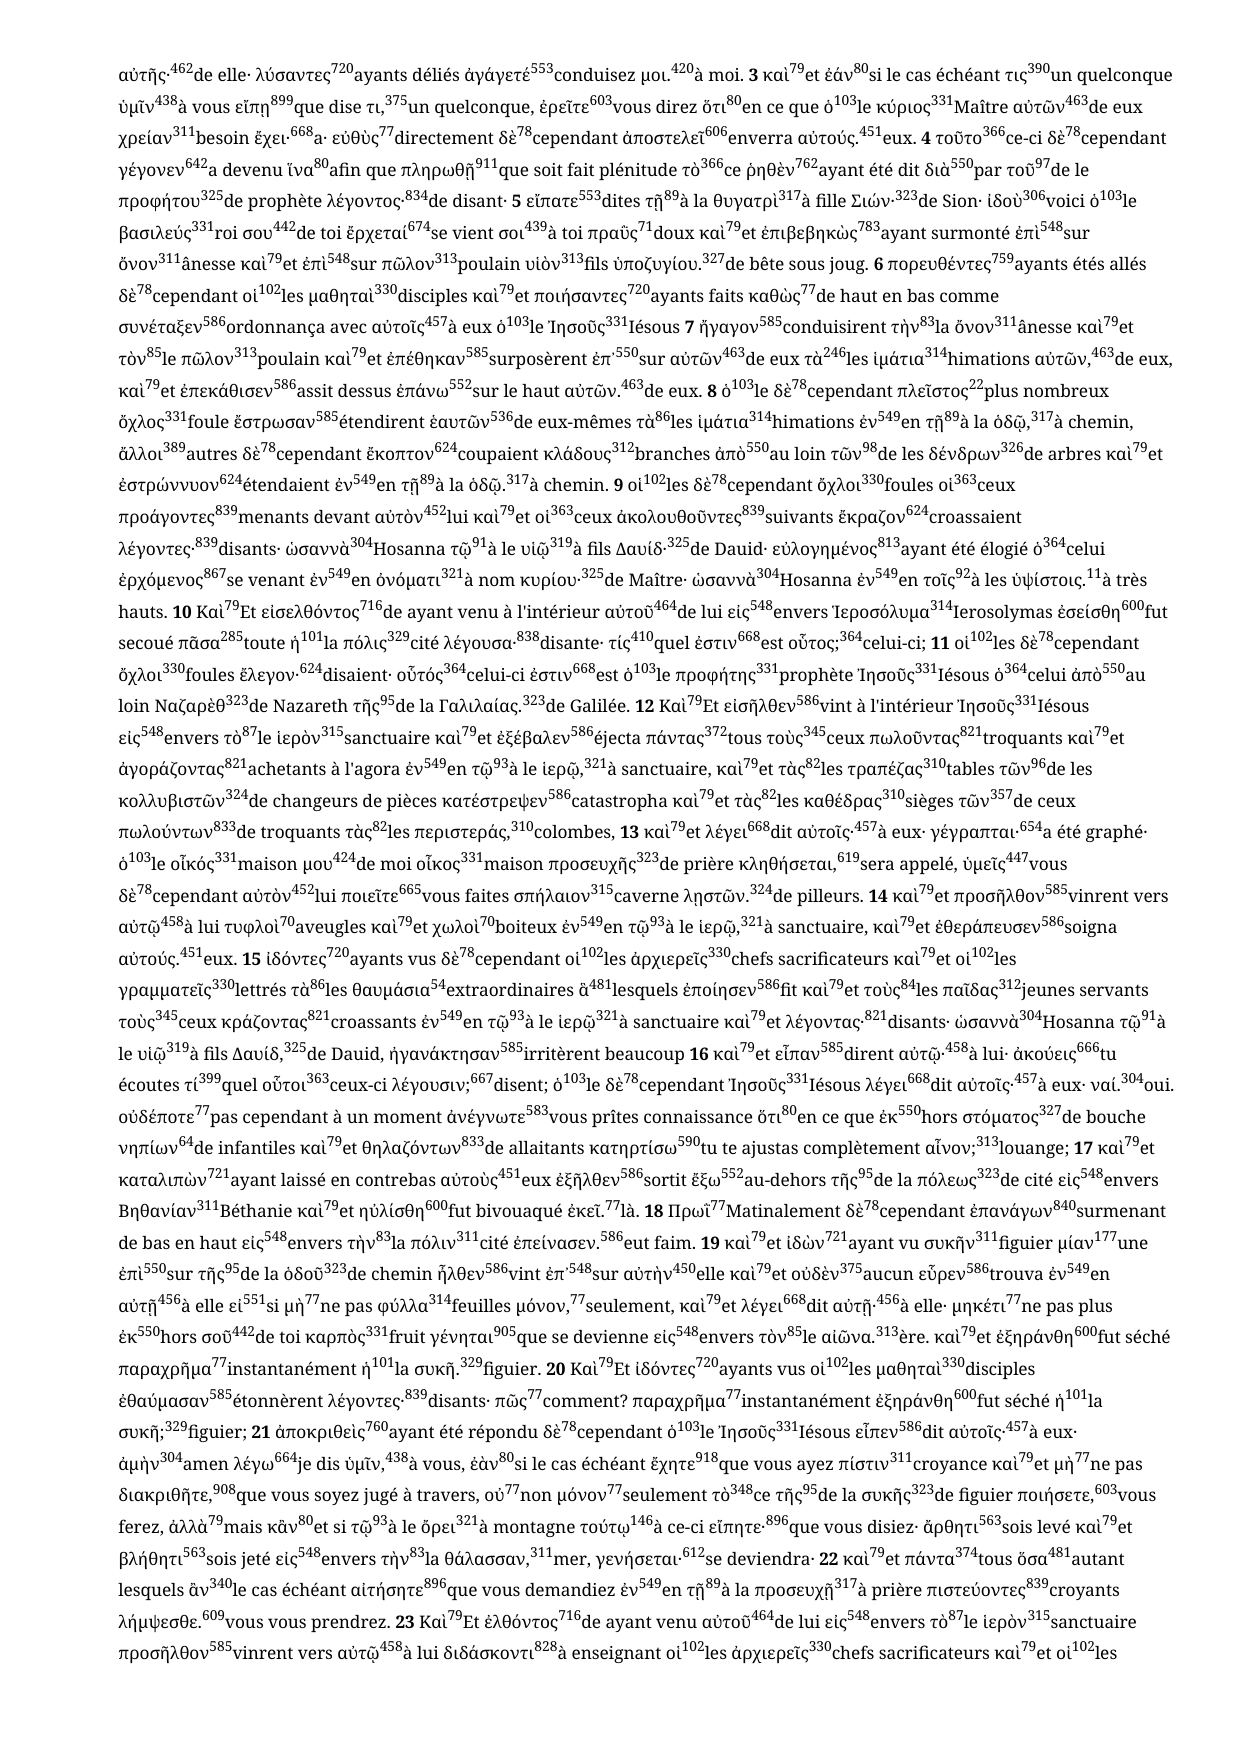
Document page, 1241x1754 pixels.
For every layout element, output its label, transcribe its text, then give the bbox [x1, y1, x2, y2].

text 1 Καὶ79Et ὅτε80lorsque ἤγγισαν585approchèrent εἰς548envers Ἱεροσόλυμα314Ierosolymas καὶ79et ἦλθον585vinrent εἰς548envers Βηθφαγὴ311Bethphagé πρὸς548vers τὸ87le ὄρος315montagne τῶν94de les ἐλαιῶν,322de oliviers, τότε77alors Ἰησοῦς331Iésous ἀπέστειλεν586envoya δύο178deux μαθητὰς312disciples 2 λέγων840disant αὐτοῖς·457à eux· πορεύεσθε573que vous vous allez εἰς548envers τὴν83la κώμην311village τὴν344celle κατέναντι552en contre face ὑμῶν,441de vous, καὶ79et εὐθέως77directement εὑρήσετε603vous trouverez ὄνον311ânesse δεδεμένην794ayante étée attachée de lien καὶ79et πῶλον313poulain μετ᾽550avec αὐτῆς·462de elle· λύσαντες720ayants déliés ἀγάγετέ553conduisez μοι.420à moi. 3 καὶ79et ἐάν80si le cas échéant τις390un quelconque ὑμῖν438à vous εἴπῃ899que dise τι,375un quelconque, ἐρεῖτε603vous direz ὅτι80en ce que ὁ103le κύριος331Maître αὐτῶν463de eux χρείαν311besoin ἔχει·668a· εὐθὺς77directement δὲ78cependant ἀποστελεῖ606enverra αὐτούς.451eux. 4 τοῦτο366ce-ci δὲ78cependant γέγονεν642a devenu ἵνα80afin que πληρωθῇ911que soit fait plénitude τὸ366ce ῥηθὲν762ayant été dit διὰ550par τοῦ97de le προφήτου325de prophète λέγοντος·834de disant· 5 εἴπατε553dites τῇ89à la θυγατρὶ317à fille Σιών·323de Sion· ἰδοὺ306voici ὁ103le βασιλεύς331roi σου442de toi ἔρχεταί674se vient σοι439à toi πραῢς71doux καὶ79et ἐπιβεβηκὼς783ayant surmonté ἐπὶ548sur ὄνον311ânesse καὶ79et ἐπὶ548sur πῶλον313poulain υἱὸν313fils ὑποζυγίου.327de bête sous joug. 6 πορευθέντες759ayants étés allés δὲ78cependant οἱ102les μαθηταὶ330disciples καὶ79et ποιήσαντες720ayants faits καθὼς77de haut en bas comme συνέταξεν586ordonnança avec αὐτοῖς457à eux ὁ103le Ἰησοῦς331Iésous 7 ἤγαγον585conduisirent τὴν83la ὄνον311ânesse καὶ79et τὸν85le πῶλον313poulain καὶ79et ἐπέθηκαν585surposèrent ἐπ᾽550sur αὐτῶν463de eux τὰ246les ἱμάτια314himations αὐτῶν,463de eux, καὶ79et ἐπεκάθισεν586assit dessus ἐπάνω552sur le haut αὐτῶν.463de eux. 8 ὁ103le δὲ78cependant πλεῖστος22plus nombreux ὄχλος331foule ἔστρωσαν585étendirent ἑαυτῶν536de eux-mêmes τὰ86les ἱμάτια314himations ἐν549en τῇ89à la ὁδῷ,317à chemin, ἄλλοι389autres δὲ78cependant ἔκοπτον624coupaient κλάδους312branches ἀπὸ550au loin τῶν98de les δένδρων326de arbres καὶ79et ἐστρώννυον624étendaient ἐν549en τῇ89à la ὁδῷ.317à chemin. 9 οἱ102les δὲ78cependant ὄχλοι330foules οἱ363ceux προάγοντες839menants devant αὐτὸν452lui καὶ79et οἱ363ceux ἀκολουθοῦντες839suivants ἔκραζον624croassaient λέγοντες·839disants· ὡσαννὰ304Hosanna τῷ91à le υἱῷ319à fils Δαυίδ·325de Dauid· εὐλογημένος813ayant été élogié ὁ364celui ἐρχόμενος867se venant ἐν549en ὀνόματι321à nom κυρίου·325de Maître· ὡσαννὰ304Hosanna ἐν549en τοῖς92à les ὑψίστοις.11à très hauts. 10 Καὶ79Et εἰσελθόντος716de ayant venu à l'intérieur αὐτοῦ464de lui εἰς548envers Ἱεροσόλυμα314Ierosolymas ἐσείσθη600fut secoué πᾶσα285toute ἡ101la πόλις329cité λέγουσα·838disante· τίς410quel ἐστιν668est οὗτος;364celui-ci; 11 οἱ102les δὲ78cependant ὄχλοι330foules ἔλεγον·624disaient· οὗτός364celui-ci ἐστιν668est ὁ103le προφήτης331prophète Ἰησοῦς331Iésous ὁ364celui ἀπὸ550au loin Ναζαρὲθ323de Nazareth τῆς95de la Γαλιλαίας.323de Galilée. 12 Καὶ79Et εἰσῆλθεν586vint à l'intérieur Ἰησοῦς331Iésous εἰς548envers τὸ87le ἱερὸν315sanctuaire καὶ79et ἐξέβαλεν586éjecta πάντας372tous τοὺς345ceux πωλοῦντας821troquants καὶ79et ἀγοράζοντας821achetants à l'agora ἐν549en τῷ93à le ἱερῷ,321à sanctuaire, καὶ79et τὰς82les τραπέζας310tables τῶν96de les κολλυβιστῶν324de changeurs de pièces κατέστρεψεν586catastropha καὶ79et τὰς82les καθέδρας310sièges τῶν357de ceux πωλούντων833de troquants τὰς82les περιστεράς,310colombes, 13 καὶ79et λέγει668dit αὐτοῖς·457à eux· γέγραπται·654a été graphé· ὁ103le οἶκός331maison μου424de moi οἶκος331maison προσευχῆς323de prière κληθήσεται,619sera appelé, ὑμεῖς447vous δὲ78cependant αὐτὸν452lui ποιεῖτε665vous faites σπήλαιον315caverne λῃστῶν.324de pilleurs. 14 καὶ79et προσῆλθον585vinrent vers αὐτῷ458à lui τυφλοὶ70aveugles καὶ79et χωλοὶ70boiteux ἐν549en τῷ93à le ἱερῷ,321à sanctuaire, καὶ79et ἐθεράπευσεν586soigna αὐτούς.451eux. 15 ἰδόντες720ayants vus δὲ78cependant οἱ102les ἀρχιερεῖς330chefs sacrificateurs καὶ79et οἱ102les γραμματεῖς330lettrés τὰ86les θαυμάσια54extraordinaires ἃ481lesquels ἐποίησεν586fit καὶ79et τοὺς84les παῖδας312jeunes servants τοὺς345ceux κράζοντας821croassants ἐν549en τῷ93à le ἱερῷ321à sanctuaire καὶ79et λέγοντας·821disants· ὡσαννὰ304Hosanna τῷ91à le υἱῷ319à fils Δαυίδ,325de Dauid, ἠγανάκτησαν585irritèrent beaucoup 16 καὶ79et εἶπαν585dirent αὐτῷ·458à lui· ἀκούεις666tu écoutes τί399quel οὗτοι363ceux-ci λέγουσιν;667disent; ὁ103le δὲ78cependant Ἰησοῦς331Iésous λέγει668dit αὐτοῖς·457à eux· ναί.304oui. οὐδέποτε77pas cependant à un moment ἀνέγνωτε583vous prîtes connaissance ὅτι80en ce que ἐκ550hors στόματος327de bouche νηπίων64de infantiles καὶ79et θηλαζόντων833de allaitants κατηρτίσω590tu te ajustas complètement αἶνον;313louange; 17 καὶ79et καταλιπὼν721ayant laissé en contrebas αὐτοὺς451eux ἐξῆλθεν586sortit ἔξω552au-dehors τῆς95de la πόλεως323de cité εἰς548envers Βηθανίαν311Béthanie καὶ79et ηὐλίσθη600fut bivouaqué ἐκεῖ.77là. 18 Πρωῒ77Matinalement δὲ78cependant ἐπανάγων840surmenant de bas en haut εἰς548envers τὴν83la πόλιν311cité ἐπείνασεν.586eut faim. 19 καὶ79et ἰδὼν721ayant vu συκῆν311figuier μίαν177une ἐπὶ550sur τῆς95de la ὁδοῦ323de chemin ἦλθεν586vint ἐπ᾽548sur αὐτὴν450elle καὶ79et οὐδὲν375aucun εὗρεν586trouva ἐν549en αὐτῇ456à elle εἰ551si μὴ77ne pas φύλλα314feuilles μόνον,77seulement, καὶ79et λέγει668dit αὐτῇ·456à elle· μηκέτι77ne pas plus ἐκ550hors σοῦ442de toi καρπὸς331fruit γένηται905que se devienne εἰς548envers τὸν85le αἰῶνα.313ère. καὶ79et ἐξηράνθη600fut séché παραχρῆμα77instantanément ἡ101la συκῆ.329figuier. 20 Καὶ79Et ἰδόντες720ayants vus οἱ102les μαθηταὶ330disciples ἐθαύμασαν585étonnèrent λέγοντες·839disants· πῶς77comment? παραχρῆμα77instantanément ἐξηράνθη600fut séché ἡ101la συκῆ;329figuier; 21 ἀποκριθεὶς760ayant été répondu δὲ78cependant ὁ103le Ἰησοῦς331Iésous εἶπεν586dit αὐτοῖς·457à eux· ἀμὴν304amen λέγω664je dis ὑμῖν,438à vous, ἐὰν80si le cas échéant ἔχητε918que vous ayez πίστιν311croyance καὶ79et μὴ77ne pas διακριθῆτε,908que vous soyez jugé à travers, οὐ77non μόνον77seulement τὸ348ce τῆς95de la συκῆς323de figuier ποιήσετε,603vous ferez, ἀλλὰ79mais κἂν80et si τῷ93à le ὄρει321à montagne τούτῳ146à ce-ci εἴπητε·896que vous disiez· ἄρθητι563sois levé καὶ79et βλήθητι563sois jeté εἰς548envers τὴν83la θάλασσαν,311mer, γενήσεται·612se deviendra· 22 καὶ79et πάντα374tous ὅσα481autant lesquels ἂν340le cas échéant αἰτήσητε896que vous demandiez ἐν549en τῇ89à la προσευχῇ317à prière πιστεύοντες839croyants λήμψεσθε.609vous vous prendrez. 23 Καὶ79Et ἐλθόντος716de ayant venu αὐτοῦ464de lui εἰς548envers τὸ87le ἱερὸν315sanctuaire προσῆλθον585vinrent vers αὐτῷ458à lui διδάσκοντι828à enseignant οἱ102les ἀρχιερεῖς330chefs sacrificateurs καὶ79et οἱ102les πρεσβύτεροι70plus anciens τοῦ97de le λαοῦ325de peuple λέγοντες·839disants· ἐν549en ποίᾳ164à quelle ἐξουσίᾳ317à autorité ταῦτα347ces-ci ποιεῖς;666tu fais; καὶ79et τίς410quel σοι439à toi ἔδωκεν586donna τὴν83la ἐξουσίαν311autorité ταύτην;136celle-ci; 24 ἀποκριθεὶς760ayant été répondu δὲ78cependant ὁ103le Ἰησοῦς331Iésous εἶπεν586dit αὐτοῖς·457à eux· ἐρωτήσω602j'interrogerai ὑμᾶς436vous κἀγὼ431et moi λόγον313discours ἕνα,179un, ὃν480lequel ἐὰν80si le cas échéant εἴπητέ896que vous disiez μοι420à moi κἀγὼ431et moi ὑμῖν438à vous ἐρῶ602je dirai ἐν549en ποίᾳ164à quelle ἐξουσίᾳ317à autorité ταῦτα347ces-ci ποιῶ·664je fais· 25 τὸ105le βάπτισμα333baptême τὸ366ce Ἰωάννου325de Ioannes πόθεν77d'où? ἦν;625était; ἐξ550hors οὐρανοῦ325de ciel ἢ79ou ἐξ550hors ἀνθρώπων;324de êtres humains; οἱ468ceux δὲ78cependant διελογίζοντο630se calculaient au-travers ἐν549en ἑαυτοῖς532à eux-mêmes λέγοντες·839disants· ἐὰν80si le cas échéant εἴπωμεν·894que nous disions· ἐξ550hors οὐρανοῦ,325de ciel, ἐρεῖ606dira ἡμῖν·419à nous· διὰ548par le fait de τί399quel οὖν79donc οὐκ77non ἐπιστεύσατε583vous crûtes αὐτῷ;458à lui; 26 ἐὰν80si le cas échéant δὲ78cependant εἴπωμεν·894que nous disions· ἐξ550hors ἀνθρώπων,324de êtres humains, φοβούμεθα669nous nous effrayons τὸν85le ὄχλον,313foule, πάντες389tous γὰρ79car ὡς80comme προφήτην313prophète ἔχουσιν667ont τὸν85le Ἰωάννην.313Ioannes. 27 καὶ79et ἀποκριθέντες759ayants étés répondus τῷ91à le Ἰησοῦ319à Iésous εἶπαν·585dirent· οὐκ77non οἴδαμεν.637nous avons su. ἔφη625déclarait αὐτοῖς457à eux καὶ77aussi αὐτός·469lui· οὐδὲ77non cependant ἐγὼ431moi λέγω664je dis ὑμῖν438à vous ἐν549en ποίᾳ164à quelle ἐξουσίᾳ317à autorité ταῦτα347ces-ci ποιῶ.664je fais. 28 Τί399Quel δὲ78cependant ὑμῖν438à vous δοκεῖ;668estime; ἄνθρωπος331être humain εἶχεν625avait τέκνα314enfants δύο.180deux. καὶ79et προσελθὼν721ayant venu vers τῷ93à le πρώτῳ61à premier εἶπεν·586dit· τέκνον,339enfant, ὕπαγε570dirige en arrière σήμερον77aujourd'hui ἐργάζου574te mets au travail ἐν549en τῷ91à le ἀμπελῶνι.319à vignoble. 29 ὁ469celui δὲ78cependant ἀποκριθεὶς760ayant été répondu εἶπεν·586dit· οὐ77non θέλω,664je veux, ὕστερον77postérieurement δὲ78cependant μεταμεληθεὶς760ayant été repenti ἀπῆλθεν.586éloigna. 30 προσελθὼν721ayant venu vers δὲ78cependant τῷ91à le ἑτέρῳ378à autre-différent εἶπεν586dit ὡσαύτως.77de même. ὁ469celui δὲ78cependant ἀποκριθεὶς760ayant été répondu εἶπεν·586dit· ἐγώ,431moi, κύριε,337Maître, καὶ79et οὐκ77non ἀπῆλθεν.586éloigna. 31 τίς410quel ἐκ550hors τῶν96de les δύο64de deux ἐποίησεν586fit τὸ87le θέλημα315volonté τοῦ97de le πατρός;325de père; λέγουσιν·667disent· ὁ103le πρῶτος.71premier. λέγει668dit αὐτοῖς457à eux ὁ103le Ἰησοῦς·331Iésous· ἀμὴν304amen λέγω664je dis ὑμῖν438à vous ὅτι80en ce que οἱ102les τελῶναι330collecteurs de taxes καὶ79et αἱ100les πόρναι328pornées προάγουσιν667mènent devant ὑμᾶς436vous εἰς548envers τὴν83la βασιλείαν311royauté τοῦ97de le θεοῦ.325de Dieu. 32 ἦλθεν586vint γὰρ79car Ἰωάννης331Ioannes πρὸς548vers ὑμᾶς436vous ἐν549en ὁδῷ317à chemin δικαιοσύνης,323de justice, καὶ79et οὐκ77non ἐπιστεύσατε583vous crûtes αὐτῷ,458à lui, οἱ102les δὲ78cependant τελῶναι330collecteurs de taxes καὶ79et αἱ100les πόρναι328pornées ἐπίστευσαν585crurent αὐτῷ·458à lui· ὑμεῖς447vous δὲ78cependant ἰδόντες720ayants vus οὐδὲ77non cependant μετεμελήθητε597vous fûtes repenti ὕστερον77postérieurement τοῦ360de ce πιστεῦσαι681croire αὐτῷ.458à lui. 33 Ἄλλην113Autre παραβολὴν311parabole ἀκούσατε.553écoutez. ἄνθρωπος331être humain ἦν625était οἰκοδεσπότης331despote de maison ὅστις498lequel un quelconque ἐφύτευσεν586planta ἀμπελῶνα313vignoble καὶ79et φραγμὸν313clôture αὐτῷ458à lui περιέθηκεν586posa autour καὶ79et ὤρυξεν586creusa ἐν549en αὐτῷ458à lui ληνὸν311pressoir καὶ79et ᾠκοδόμησεν586édifia en maison πύργον313tour καὶ79et ἐξέδετο592se donna dehors αὐτὸν452lui γεωργοῖς318à cultivateurs καὶ79et ἀπεδήμησεν.586déménagea loin. 34 ὅτε80lorsque δὲ78cependant ἤγγισεν586approcha ὁ103le καιρὸς331moment τῶν96de les καρπῶν,324de fruits, ἀπέστειλεν586envoya τοὺς84les δούλους312mâles esclaves αὐτοῦ464de lui πρὸς548vers τοὺς84les γεωργοὺς312cultivateurs λαβεῖν681prendre τοὺς84les καρποὺς312fruits αὐτοῦ.464de lui. 35 καὶ79et λαβόντες720ayants pris οἱ102les γεωργοὶ330cultivateurs τοὺς84les δούλους312mâles esclaves αὐτοῦ464de lui ὃν480lequel μὲν79certes ἔδειραν,585pelèrent, ὃν480lequel δὲ78cependant ἀπέκτειναν,585tuèrent catégoriquement, ὃν480lequel δὲ78cependant ἐλιθοβόλησαν.585jetèrent des pierres. 36 πάλιν77de nouveau ἀπέστειλεν586envoya ἄλλους114autres δούλους312mâles esclaves πλείονας3plus nombreusement τῶν96de les πρώτων,64de premiers, καὶ79et ἐποίησαν585firent αὐτοῖς457à eux ὡσαύτως.77de même. 37 ὕστερον77postérieurement δὲ78cependant ἀπέστειλεν586envoya πρὸς548vers αὐτοὺς451eux τὸν85le υἱὸν313fils αὐτοῦ464de lui λέγων·840disant· ἐντραπήσονται618seront tourné intérieurement τὸν85le υἱόν313fils μου.424de moi. 38 οἱ102les δὲ78cependant γεωργοὶ330cultivateurs ἰδόντες720ayants vus τὸν85le υἱὸν313fils εἶπον585dirent ἐν549en ἑαυτοῖς·532à eux-mêmes· οὗτός364celui-ci ἐστιν668est ὁ103le κληρονόμος·331héritier· δεῦτε305venez ici ἀποκτείνωμεν894que nous tuions catégoriquement αὐτὸν452lui καὶ79et σχῶμεν894que nous ayons τὴν83la κληρονομίαν311héritage αὐτοῦ,464de lui, 39 καὶ79et λαβόντες720ayants pris αὐτὸν452lui ἐξέβαλον585éjectèrent ἔξω552au-dehors τοῦ97de le ἀμπελῶνος325de vignoble καὶ79et ἀπέκτειναν.585tuèrent catégoriquement. 40 ὅταν80lorsque le cas échéant οὖν79donc ἔλθῃ899que vienne ὁ103le κύριος331Maître τοῦ97de le ἀμπελῶνος,325de vignoble, τί399quel ποιήσει606fera τοῖς90à les γεωργοῖς318à cultivateurs ἐκείνοις;143à ceux-là; 41 λέγουσιν667disent αὐτῷ·458à lui· κακοὺς52malicieux κακῶς77malicieusement ἀπολέσει606perdra au loin αὐτοὺς451eux καὶ79et τὸν85le ἀμπελῶνα313vignoble ἐκδώσεται612se donnera dehors ἄλλοις120à autres γεωργοῖς,318à cultivateurs, οἵτινες497lesquels des quelconques ἀποδώσουσιν605redonneront αὐτῷ458à lui τοὺς84les καρποὺς312fruits ἐν549en τοῖς90à les καιροῖς318à moments αὐτῶν.463de eux. 42 Λέγει668Dit αὐτοῖς457à eux ὁ103le Ἰησοῦς·331Iésous· οὐδέποτε77pas cependant à un moment ἀνέγνωτε583vous prîtes connaissance ἐν549en ταῖς88à les γραφαῖς·316à graphes· λίθον313pierre ὃν480lequel ἀπεδοκίμασαν585éprouvèrent en rejet οἱ363ceux οἰκοδομοῦντες,839édifiants en maison, οὗτος364celui-ci ἐγενήθη600fut devenu εἰς548envers κεφαλὴν311tête γωνίας·323de coin· παρὰ550à côté κυρίου325de Maître ἐγένετο592se devint αὕτη362celle-ci καὶ79et ἔστιν668est θαυμαστὴ45extraordinaire ἐν549en ὀφθαλμοῖς318à yeux ἡμῶν;423de nous; 43 διὰ548par le fait de τοῦτο348ce-ci λέγω664je dis ὑμῖν438à vous ὅτι80en ce que ἀρθήσεται619sera levé ἀφ᾽550au loin ὑμῶν441de vous ἡ101la βασιλεία329royauté τοῦ97de le θεοῦ325de Dieu καὶ79et δοθήσεται619sera donné ἔθνει321à ethnie ποιοῦντι830à faisant τοὺς84les καρποὺς312fruits αὐτῆς.462de elle. [933[ 44 καὶ79et ὁ364celui πεσὼν721ayant tombé ἐπὶ548sur τὸν85le λίθον313pierre τοῦτον138celui-ci συνθλασθήσεται·619sera écrasé ensemble· ἐφ᾽548sur ὃν480lequel δ᾽78cependant ἂν340le cas échéant πέσῃ899que tombe λικμήσει606vannera αὐτόν.]452lui.] 45 Καὶ79Et ἀκούσαντες720ayants écoutés οἱ102les ἀρχιερεῖς330chefs sacrificateurs καὶ79et οἱ102les Φαρισαῖοι330Pharisiens τὰς82les παραβολὰς310paraboles αὐτοῦ464de lui ἔγνωσαν585connurent ὅτι80en ce que περὶ550autour αὐτῶν463de eux λέγει·668dit· 46 καὶ79et ζητοῦντες839cherchants αὐτὸν452lui κρατῆσαι681saisir avec force ἐφοβήθησαν599furent effrayé τοὺς84les ὄχλους,312foules, ἐπεὶ80puisque εἰς548envers προφήτην313prophète αὐτὸν452lui εἶχον.624avaient. [118, 59, 1181, 1665]
